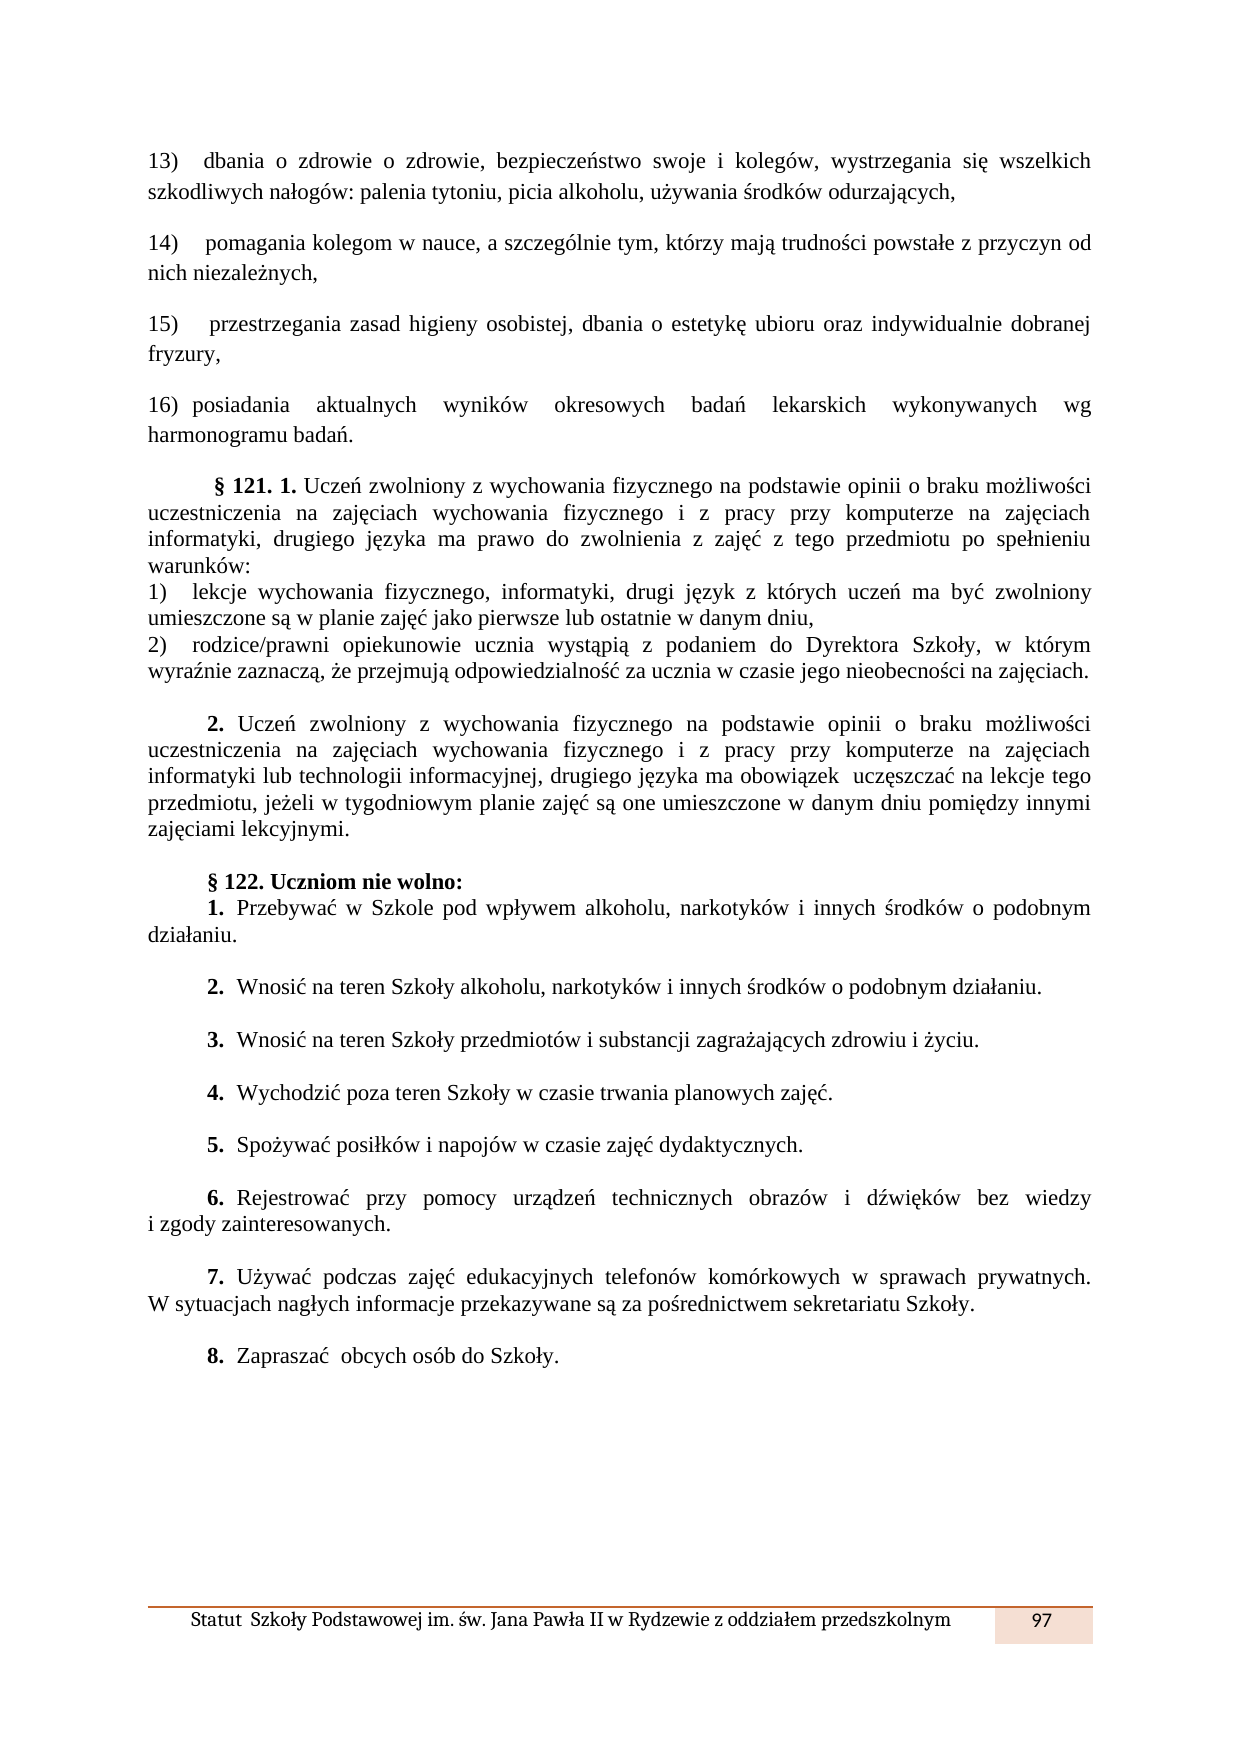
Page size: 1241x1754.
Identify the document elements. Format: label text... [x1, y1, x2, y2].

list Zapraszać obcych osób do Szkoły. [148, 1342, 1093, 1369]
list Przebywać w Szkole pod wpływem alkoholu, narkotyków i innych środków o podobnym działaniu. [148, 894, 1093, 947]
text § 121. 1. Uczeń zwolniony z wychowania fizycznego na podstawie opinii o braku możliwości uczestniczenia na zajęciach wychowania fizycznego i z pracy przy komputerze na zajęciach informatyki, drugiego języka ma prawo do zwolnienia z zajęć z tego przedmiotu po spełnieniu warunków: [148, 473, 1093, 578]
list Wnosić na teren Szkoły alkoholu, narkotyków i innych środków o podobnym działaniu. [148, 973, 1093, 1000]
list lekcje wychowania fizycznego, informatyki, drugi język z których uczeń ma być zwolniony umieszczone są w planie zajęć jako pierwsze lub ostatnie w danym dniu, [148, 578, 1093, 631]
list przestrzegania zasad higieny osobistej, dbania o estetykę ubioru oraz indywidualnie dobranej fryzury, [148, 310, 1093, 367]
text 2. Uczeń zwolniony z wychowania fizycznego na podstawie opinii o braku możliwości uczestniczenia na zajęciach wychowania fizycznego i z pracy przy komputerze na zajęciach informatyki lub technologii informacyjnej, drugiego języka ma obowiązek uczęszczać na lekcje tego przedmiotu, jeżeli w tygodniowym planie zajęć są one umieszczone w danym dniu pomiędzy innymi zajęciami lekcyjnymi. [148, 710, 1093, 842]
text § 122. Uczniom nie wolno: [148, 868, 1093, 894]
list Wnosić na teren Szkoły przedmiotów i substancji zagrażających zdrowiu i życiu. [148, 1026, 1093, 1052]
list posiadania aktualnych wyników okresowych badań lekarskich wykonywanych wg harmonogramu badań. [148, 391, 1093, 448]
list dbania o zdrowie o zdrowie, bezpieczeństwo swoje i kolegów, wystrzegania się wszelkich szkodliwych nałogów: palenia tytoniu, picia alkoholu, używania środków odurzających, [148, 148, 1093, 204]
list Używać podczas zajęć edukacyjnych telefonów komórkowych w sprawach prywatnych. W sytuacjach nagłych informacje przekazywane są za pośrednictwem sekretariatu Szkoły. [148, 1263, 1093, 1316]
list Wychodzić poza teren Szkoły w czasie trwania planowych zajęć. [148, 1079, 1093, 1105]
list rodzice/prawni opiekunowie ucznia wystąpią z podaniem do Dyrektora Szkoły, w którym wyraźnie zaznaczą, że przejmują odpowiedzialność za ucznia w czasie jego nieobecności na zajęciach. [148, 631, 1093, 683]
list pomagania kolegom w nauce, a szczególnie tym, którzy mają trudności powstałe z przyczyn od nich niezależnych, [148, 229, 1093, 285]
list Spożywać posiłków i napojów w czasie zajęć dydaktycznych. [148, 1131, 1093, 1158]
list Rejestrować przy pomocy urządzeń technicznych obrazów i dźwięków bez wiedzy i zgody zainteresowanych. [148, 1184, 1093, 1237]
